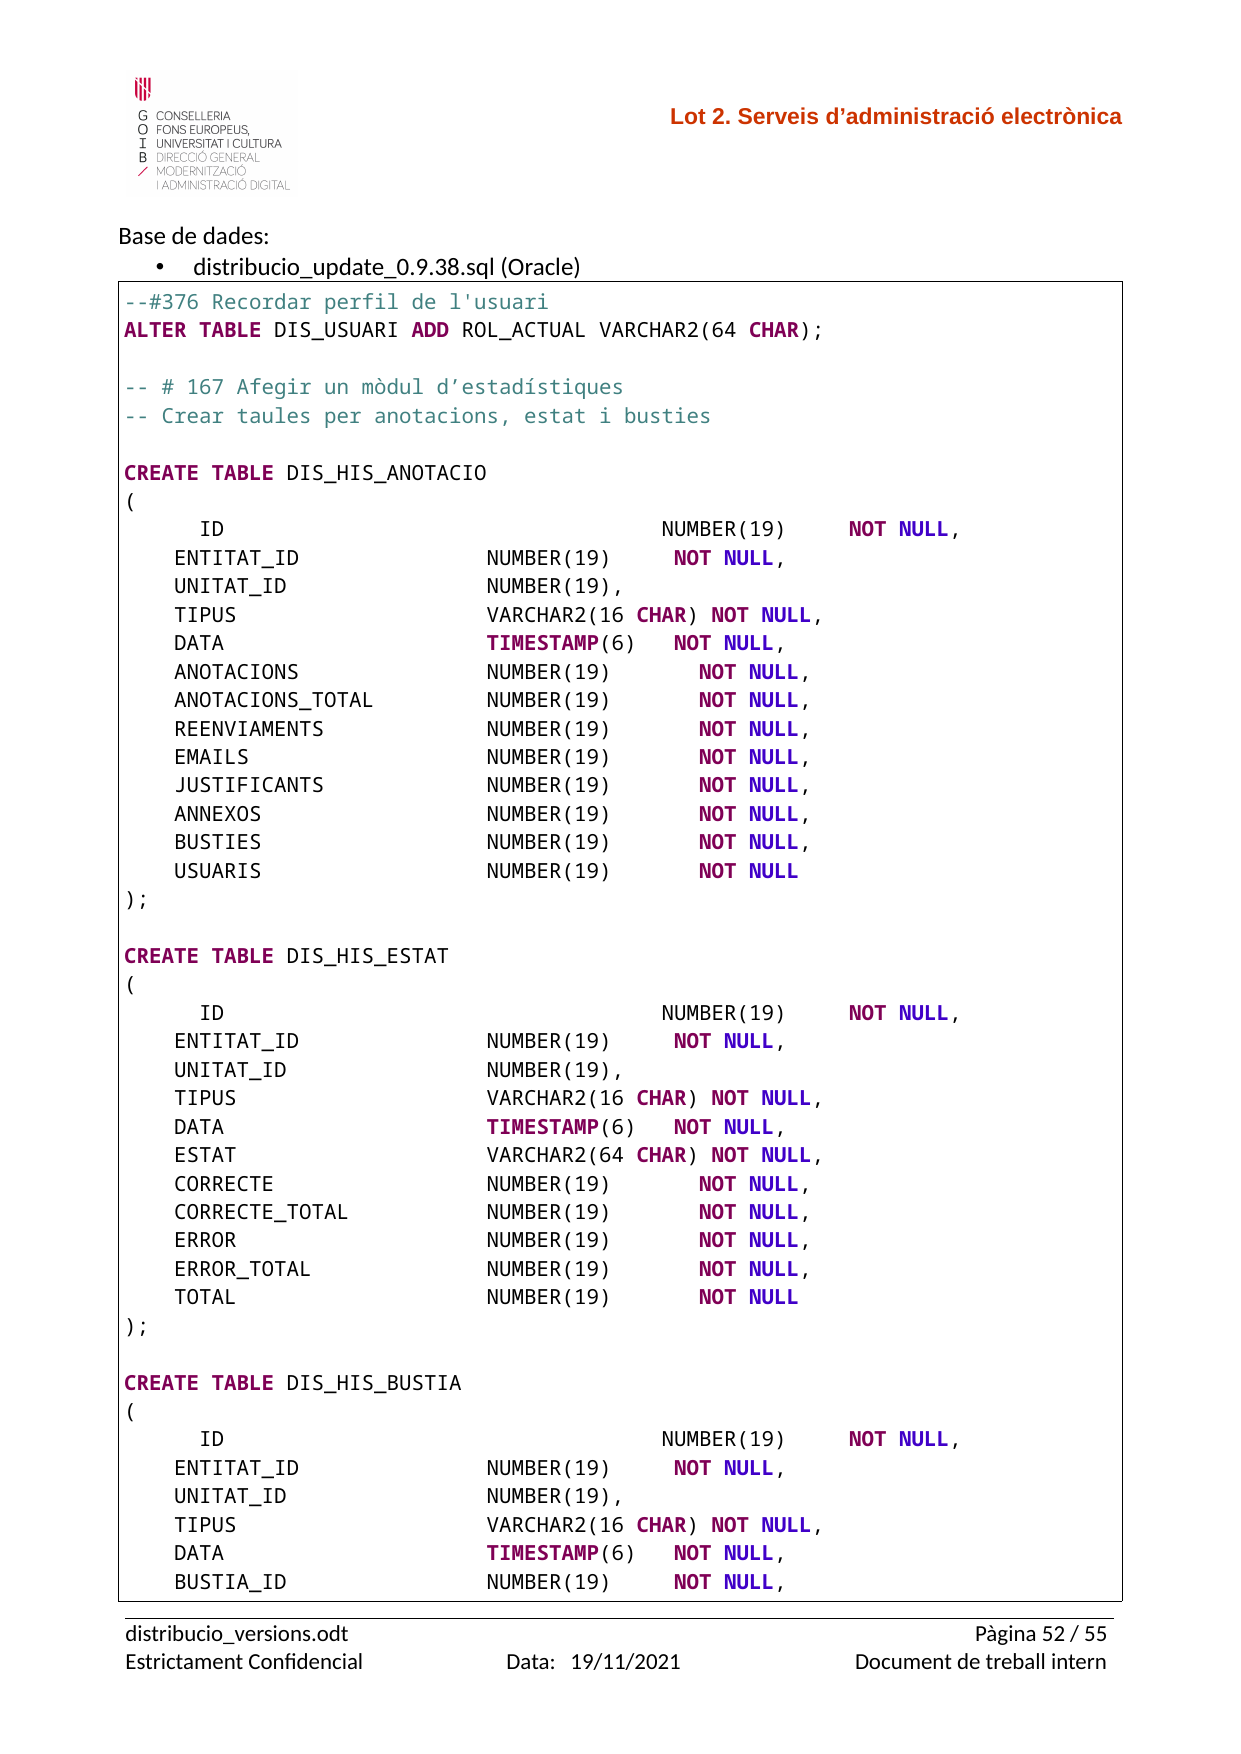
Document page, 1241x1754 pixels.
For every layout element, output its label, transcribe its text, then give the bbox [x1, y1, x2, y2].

table_header --#376 Recordar perfil de l'usuari ALTER TABLE DIS_USUARI ADD ROL_ACTUAL VARCHAR2(64 CHAR); -- # 167 Afegir un mòdul d’estadístiques -- Crear taules per anotacions, estat i busties CREATE TABLE DIS_HIS_ANOTACIO ( ID NUMBER(19) NOT NULL, ENTITAT_ID NUMBER(19) NOT NULL, UNITAT_ID NUMBER(19), TIPUS VARCHAR2(16 CHAR) NOT NULL, DATA TIMESTAMP(6) NOT NULL, ANOTACIONS NUMBER(19) NOT NULL, ANOTACIONS_TOTAL NUMBER(19) NOT NULL, REENVIAMENTS NUMBER(19) NOT NULL, EMAILS NUMBER(19) NOT NULL, JUSTIFICANTS NUMBER(19) NOT NULL, ANNEXOS NUMBER(19) NOT NULL, BUSTIES NUMBER(19) NOT NULL, USUARIS NUMBER(19) NOT NULL ); CREATE TABLE DIS_HIS_ESTAT ( ID NUMBER(19) NOT NULL, ENTITAT_ID NUMBER(19) NOT NULL, UNITAT_ID NUMBER(19), TIPUS VARCHAR2(16 CHAR) NOT NULL, DATA TIMESTAMP(6) NOT NULL, ESTAT VARCHAR2(64 CHAR) NOT NULL, CORRECTE NUMBER(19) NOT NULL, CORRECTE_TOTAL NUMBER(19) NOT NULL, ERROR NUMBER(19) NOT NULL, ERROR_TOTAL NUMBER(19) NOT NULL, TOTAL NUMBER(19) NOT NULL ); CREATE TABLE DIS_HIS_BUSTIA ( ID NUMBER(19) NOT NULL, ENTITAT_ID NUMBER(19) NOT NULL, UNITAT_ID NUMBER(19), TIPUS VARCHAR2(16 CHAR) NOT NULL, DATA TIMESTAMP(6) NOT NULL, BUSTIA_ID NUMBER(19) NOT NULL, [119, 282, 1122, 1601]
text Base de dades: [118, 220, 1122, 251]
picture [126, 70, 299, 197]
list distribucio_update_0.9.38.sql (Oracle) [156, 251, 1122, 281]
